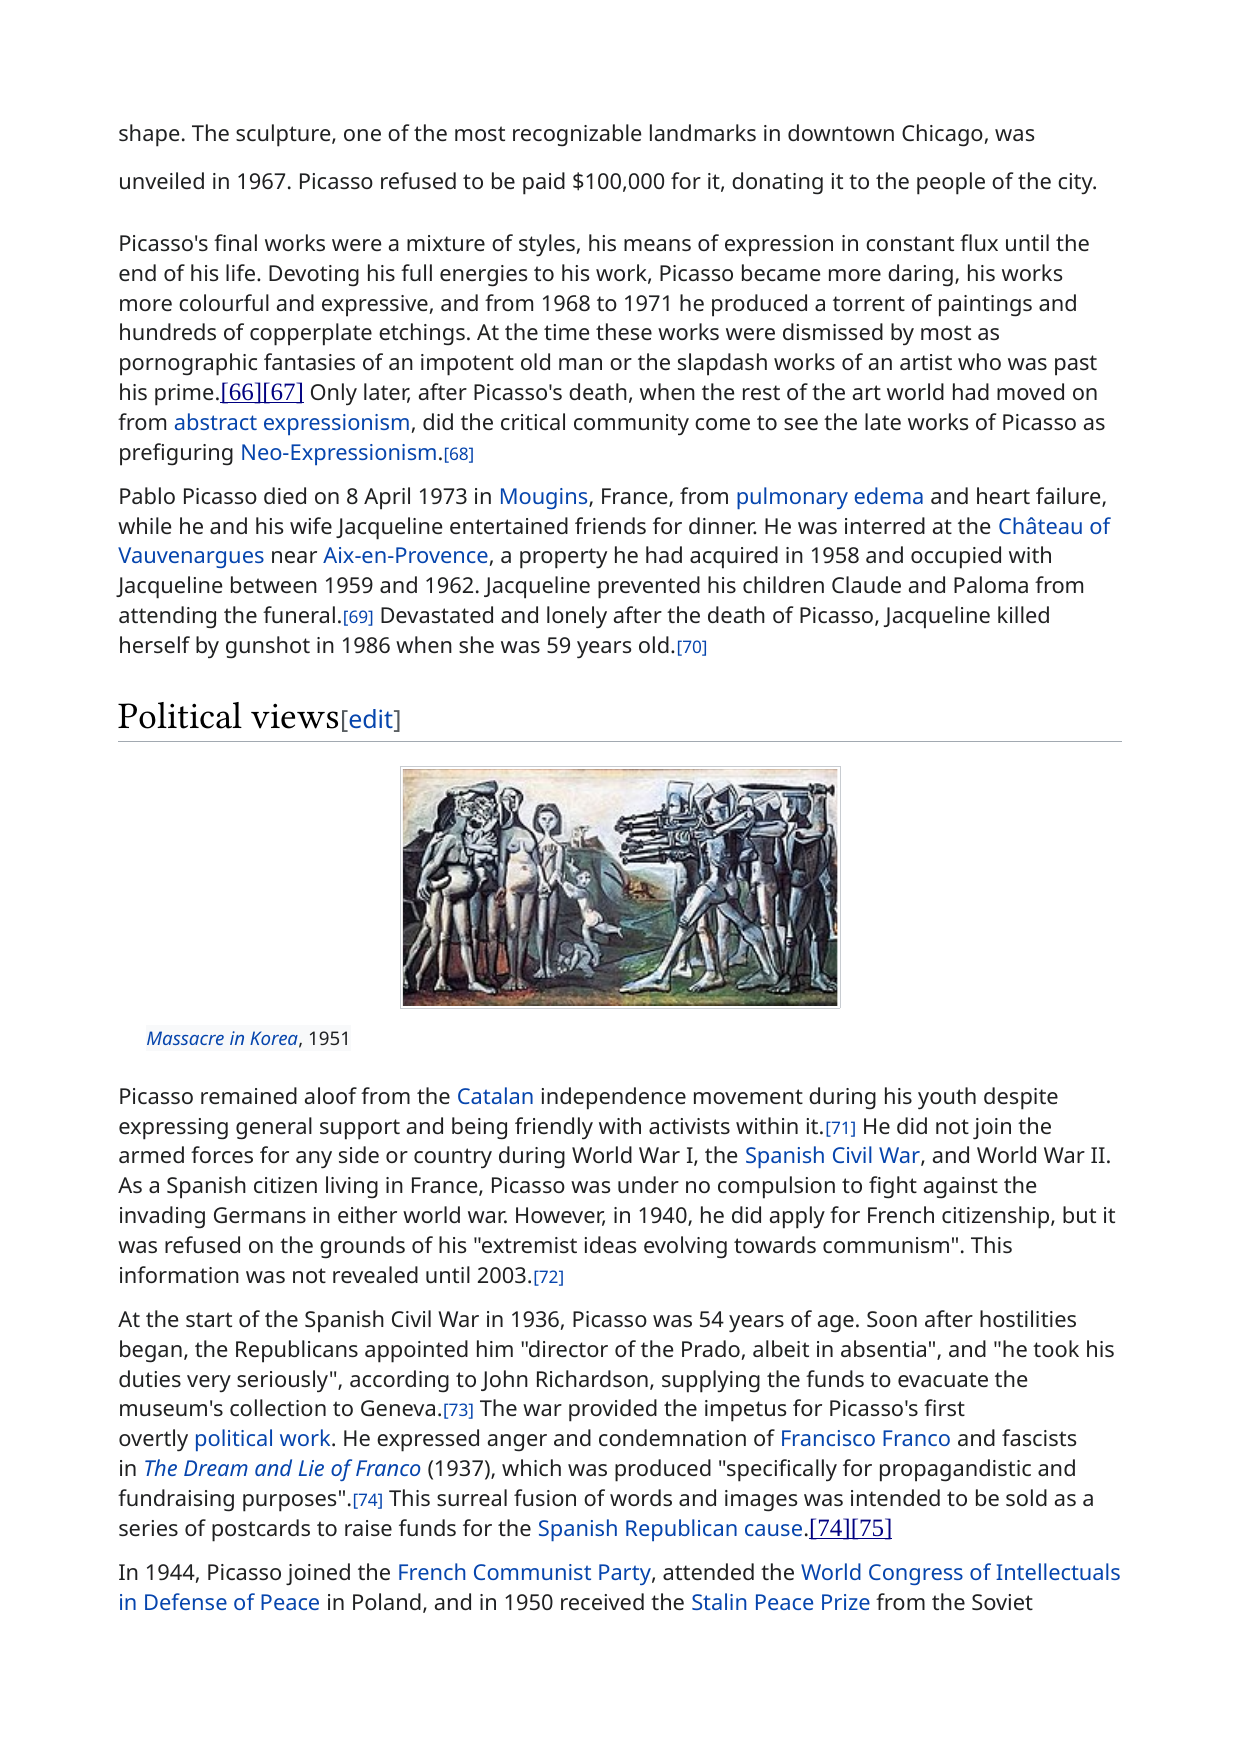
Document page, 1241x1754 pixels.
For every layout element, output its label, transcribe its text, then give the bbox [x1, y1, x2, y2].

text shape. The sculpture, one of the most recognizable landmarks in downtown Chicago, was unveiled in 1967. Picasso refused to be paid $100,000 for it, donating it to the people of the city. [118, 118, 1122, 196]
text Picasso's final works were a mixture of styles, his means of expression in constant flux until the end of his life. Devoting his full energies to his work, Picasso became more daring, his works more colourful and expressive, and from 1968 to 1971 he produced a torrent of paintings and hundreds of copperplate etchings. At the time these works were dismissed by most as pornographic fantasies of an impotent old man or the slapdash works of an artist who was past his prime.[66][67] Only later, after Picasso's death, when the rest of the art world had moved on from abstract expressionism, did the critical community come to see the late works of Picasso as prefiguring Neo-Expressionism.[68] [118, 228, 1122, 466]
picture [402, 769, 838, 1006]
text In 1944, Picasso joined the French Communist Party, attended the World Congress of Intellectuals in Defense of Peace in Poland, and in 1950 received the Stalin Peace Prize from the Soviet [118, 1557, 1122, 1616]
text At the start of the Spanish Civil War in 1936, Picasso was 54 years of age. Soon after hostilities began, the Republicans appointed him "director of the Prado, albeit in absentia", and "he took his duties very seriously", according to John Richardson, supplying the funds to evacuate the museum's collection to Geneva.[73] The war provided the impetus for Picasso's first overtly political work. He expressed anger and condemnation of Francisco Franco and fascists in The Dream and Lie of Franco (1937), which was produced "specifically for propagandistic and fundraising purposes".[74] This surreal fusion of words and images was intended to be sold as a series of postcards to raise funds for the Spanish Republican cause.[74][75] [118, 1304, 1122, 1542]
text Massacre in Korea, 1951 [123, 1025, 1122, 1051]
text Pablo Picasso died on 8 April 1973 in Mougins, France, from pulmonary edema and heart failure, while he and his wife Jacqueline entertained friends for dinner. He was interred at the Château of Vauvenargues near Aix-en-Provence, a property he had acquired in 1958 and occupied with Jacqueline between 1959 and 1962. Jacqueline prevented his children Claude and Paloma from attending the funeral.[69] Devastated and lonely after the death of Picasso, Jacqueline killed herself by gunshot in 1986 when she was 59 years old.[70] [118, 481, 1122, 659]
subtitle Political views[edit] [118, 695, 1122, 741]
text Picasso remained aloof from the Catalan independence movement during his youth despite expressing general support and being friendly with activists within it.[71] He did not join the armed forces for any side or country during World War I, the Spanish Civil War, and World War II. As a Spanish citizen living in France, Picasso was under no compulsion to fight against the invading Germans in either world war. However, in 1940, he did apply for French citizenship, but it was refused on the grounds of his "extremist ideas evolving towards communism". This information was not revealed until 2003.[72] [118, 1081, 1122, 1289]
